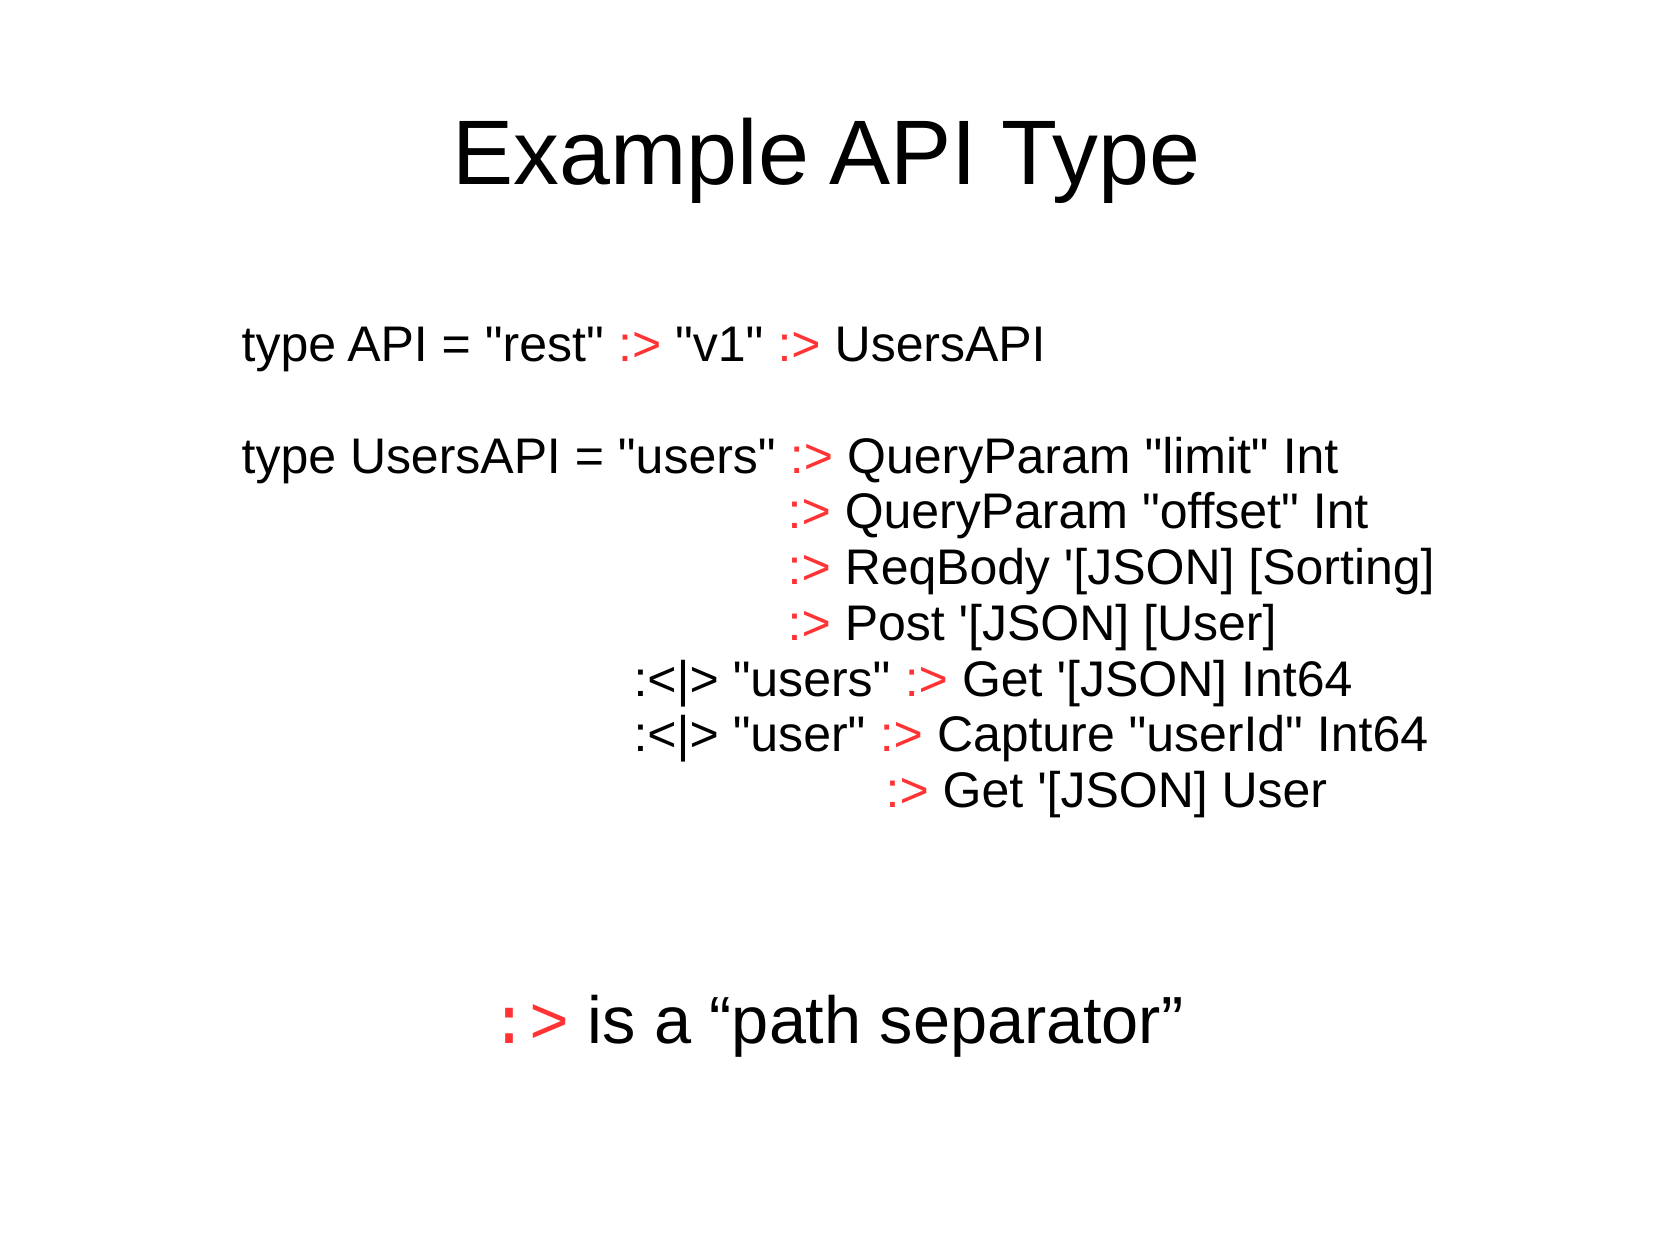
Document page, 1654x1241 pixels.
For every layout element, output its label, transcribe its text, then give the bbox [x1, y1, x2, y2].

title Example API Type [82, 49, 1571, 257]
text_box :> is a “path separator” [474, 975, 1202, 1071]
subtitle type API = "rest" :> "v1" :> UsersAPI type UsersAPI = "users" :> QueryParam "limit" Int :> QueryParam "offset" Int :> ReqBody '[JSON] [Sorting] :> Post '[JSON] [User] :<|> "users" :> Get '[JSON] Int64 :<|> "user" :> Capture "userId" Int64 :> Get '[JSON] User [185, 290, 1468, 901]
